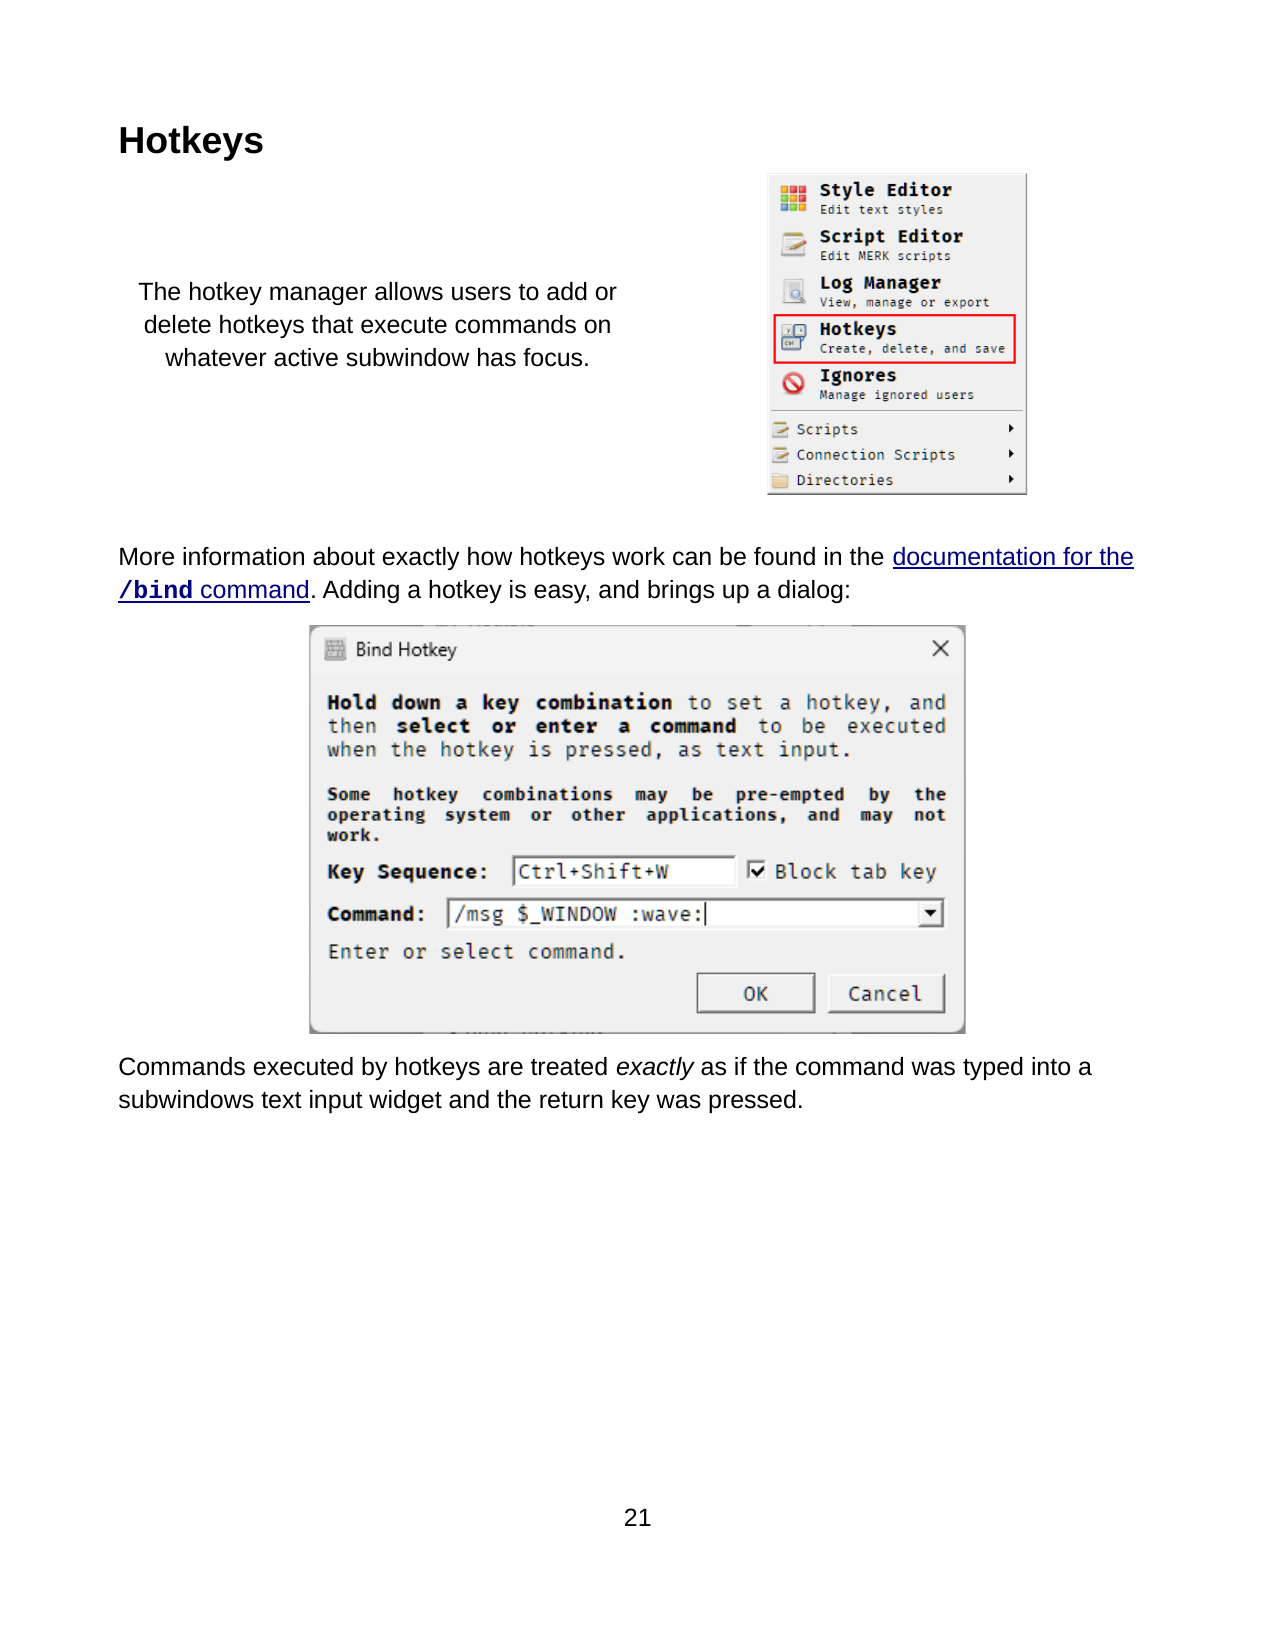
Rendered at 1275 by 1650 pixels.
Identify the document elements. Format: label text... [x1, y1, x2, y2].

text Commands executed by hotkeys are treated exactly as if the command was typed into a subwindows text input widget and the return key was pressed. [118, 1052, 1157, 1114]
table_header The hotkey manager allows users to add or delete hotkeys that execute commands on whatever active subwindow has focus. [118, 174, 637, 495]
text More information about exactly how hotkeys work can be found in the documentation for the /bind command. Adding a hotkey is easy, and brings up a dialog: [118, 542, 1157, 606]
table_header [1028, 174, 1157, 495]
picture [309, 625, 966, 1034]
picture [767, 173, 1028, 495]
table_header [638, 174, 767, 495]
subtitle Hotkeys [118, 118, 1157, 161]
